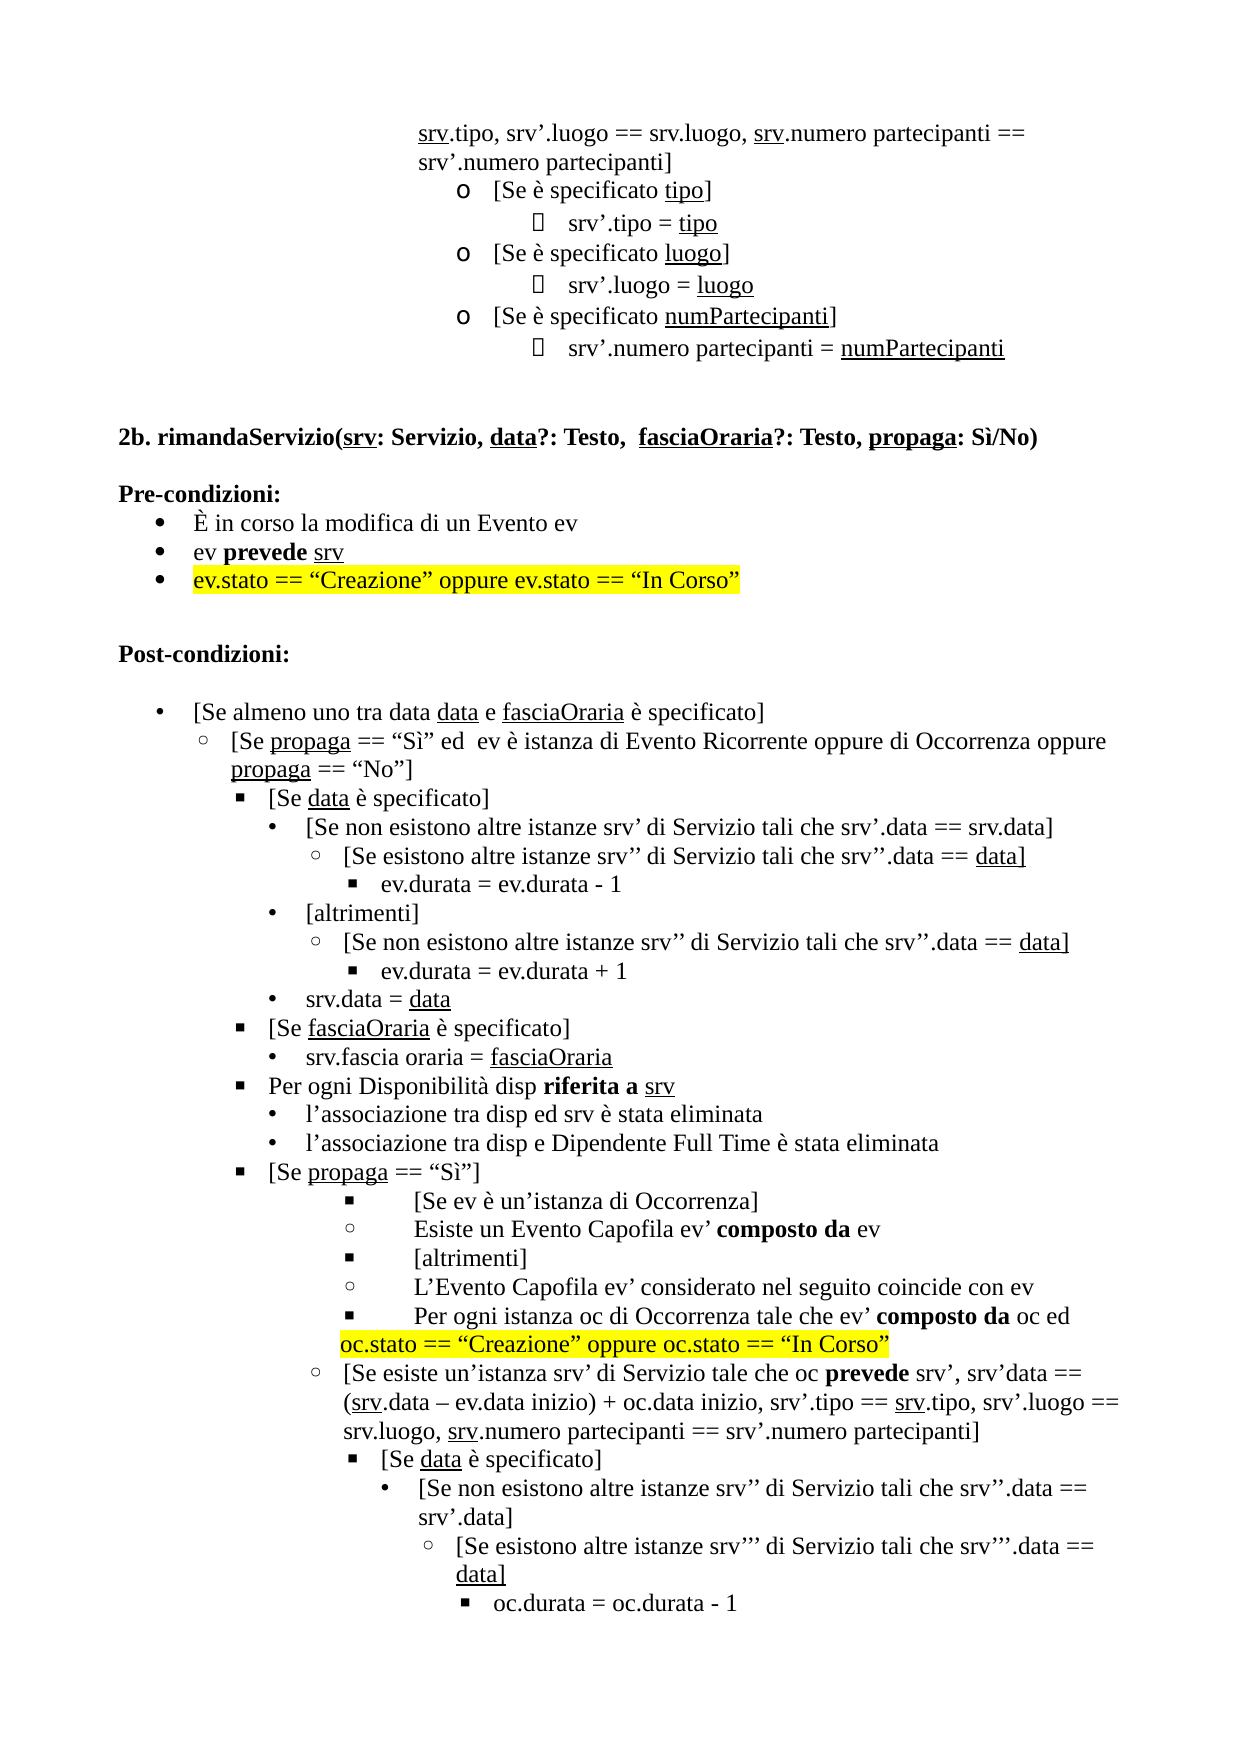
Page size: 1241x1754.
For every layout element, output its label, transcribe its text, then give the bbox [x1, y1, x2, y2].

list [Se è specificato tipo] [456, 176, 1122, 204]
list Per ogni istanza oc di Occorrenza tale che ev’ composto da oc ed oc.stato == “Creazione” oppure oc.stato == “In Corso” [340, 1301, 1122, 1358]
list Esiste un Evento Capofila ev’ composto da ev [340, 1214, 1122, 1243]
list oc.durata = oc.durata - 1 [456, 1588, 1122, 1617]
list [Se è specificato numPartecipanti] [456, 301, 1122, 330]
list È in corso la modifica di un Evento ev [156, 508, 1122, 537]
list ev.durata = ev.durata - 1 [343, 869, 1122, 898]
list [Se propaga == “Sì”] [231, 1157, 1122, 1186]
list [altrimenti] [340, 1243, 1122, 1272]
list Per ogni Disponibilità disp riferita a srv [231, 1071, 1122, 1099]
text Pre-condizioni: [118, 479, 1122, 508]
text Post-condizioni: [118, 639, 1122, 668]
list [Se esiste un’istanza srv’ di Servizio tale che oc prevede srv’, srv’data == (srv.data – ev.data inizio) + oc.data inizio, srv’.tipo == srv.tipo, srv’.luogo == srv.luogo, srv.numero partecipanti == srv’.numero partecipanti] [306, 1358, 1122, 1444]
list l’associazione tra disp ed srv è stata eliminata [268, 1099, 1122, 1128]
list srv.data = data [268, 984, 1122, 1013]
list [Se non esistono altre istanze srv’’ di Servizio tali che srv’’.data == data] [306, 927, 1122, 956]
list [Se propaga == “Sì” ed ev è istanza di Evento Ricorrente oppure di Occorrenza oppure propaga == “No”] [193, 726, 1122, 783]
text 2b. rimandaServizio(srv: Servizio, data?: Testo, fasciaOraria?: Testo, propaga: Sì/No) [118, 422, 1122, 450]
list srv’.luogo = luogo [531, 267, 1122, 301]
list [Se data è specificato] [343, 1444, 1122, 1473]
list [Se non esistono altre istanze srv’’ di Servizio tali che srv’’.data == srv’.data] [381, 1473, 1122, 1531]
list ev.durata = ev.durata + 1 [343, 956, 1122, 984]
list [Se esistono altre istanze srv’’’ di Servizio tali che srv’’’.data == data] [418, 1531, 1122, 1588]
list srv’.tipo = tipo [531, 204, 1122, 238]
list [Se fasciaOraria è specificato] [231, 1013, 1122, 1042]
list srv.tipo, srv’.luogo == srv.luogo, srv.numero partecipanti == srv’.numero partecipanti] [381, 118, 1122, 176]
list [Se non esistono altre istanze srv’ di Servizio tali che srv’.data == srv.data] [268, 812, 1122, 841]
list srv’.numero partecipanti = numPartecipanti [531, 330, 1122, 364]
list [altrimenti] [268, 898, 1122, 927]
list [Se è specificato luogo] [456, 238, 1122, 267]
list [Se data è specificato] [231, 783, 1122, 812]
list l’associazione tra disp e Dipendente Full Time è stata eliminata [268, 1128, 1122, 1157]
list ev.stato == “Creazione” oppure ev.stato == “In Corso” [156, 565, 1122, 594]
list [Se ev è un’istanza di Occorrenza] [340, 1186, 1122, 1214]
list [Se almeno uno tra data data e fasciaOraria è specificato] [156, 697, 1122, 726]
list srv.fascia oraria = fasciaOraria [268, 1042, 1122, 1071]
list [Se esistono altre istanze srv’’ di Servizio tali che srv’’.data == data] [306, 841, 1122, 869]
list L’Evento Capofila ev’ considerato nel seguito coincide con ev [340, 1272, 1122, 1301]
list ev prevede srv [156, 537, 1122, 565]
